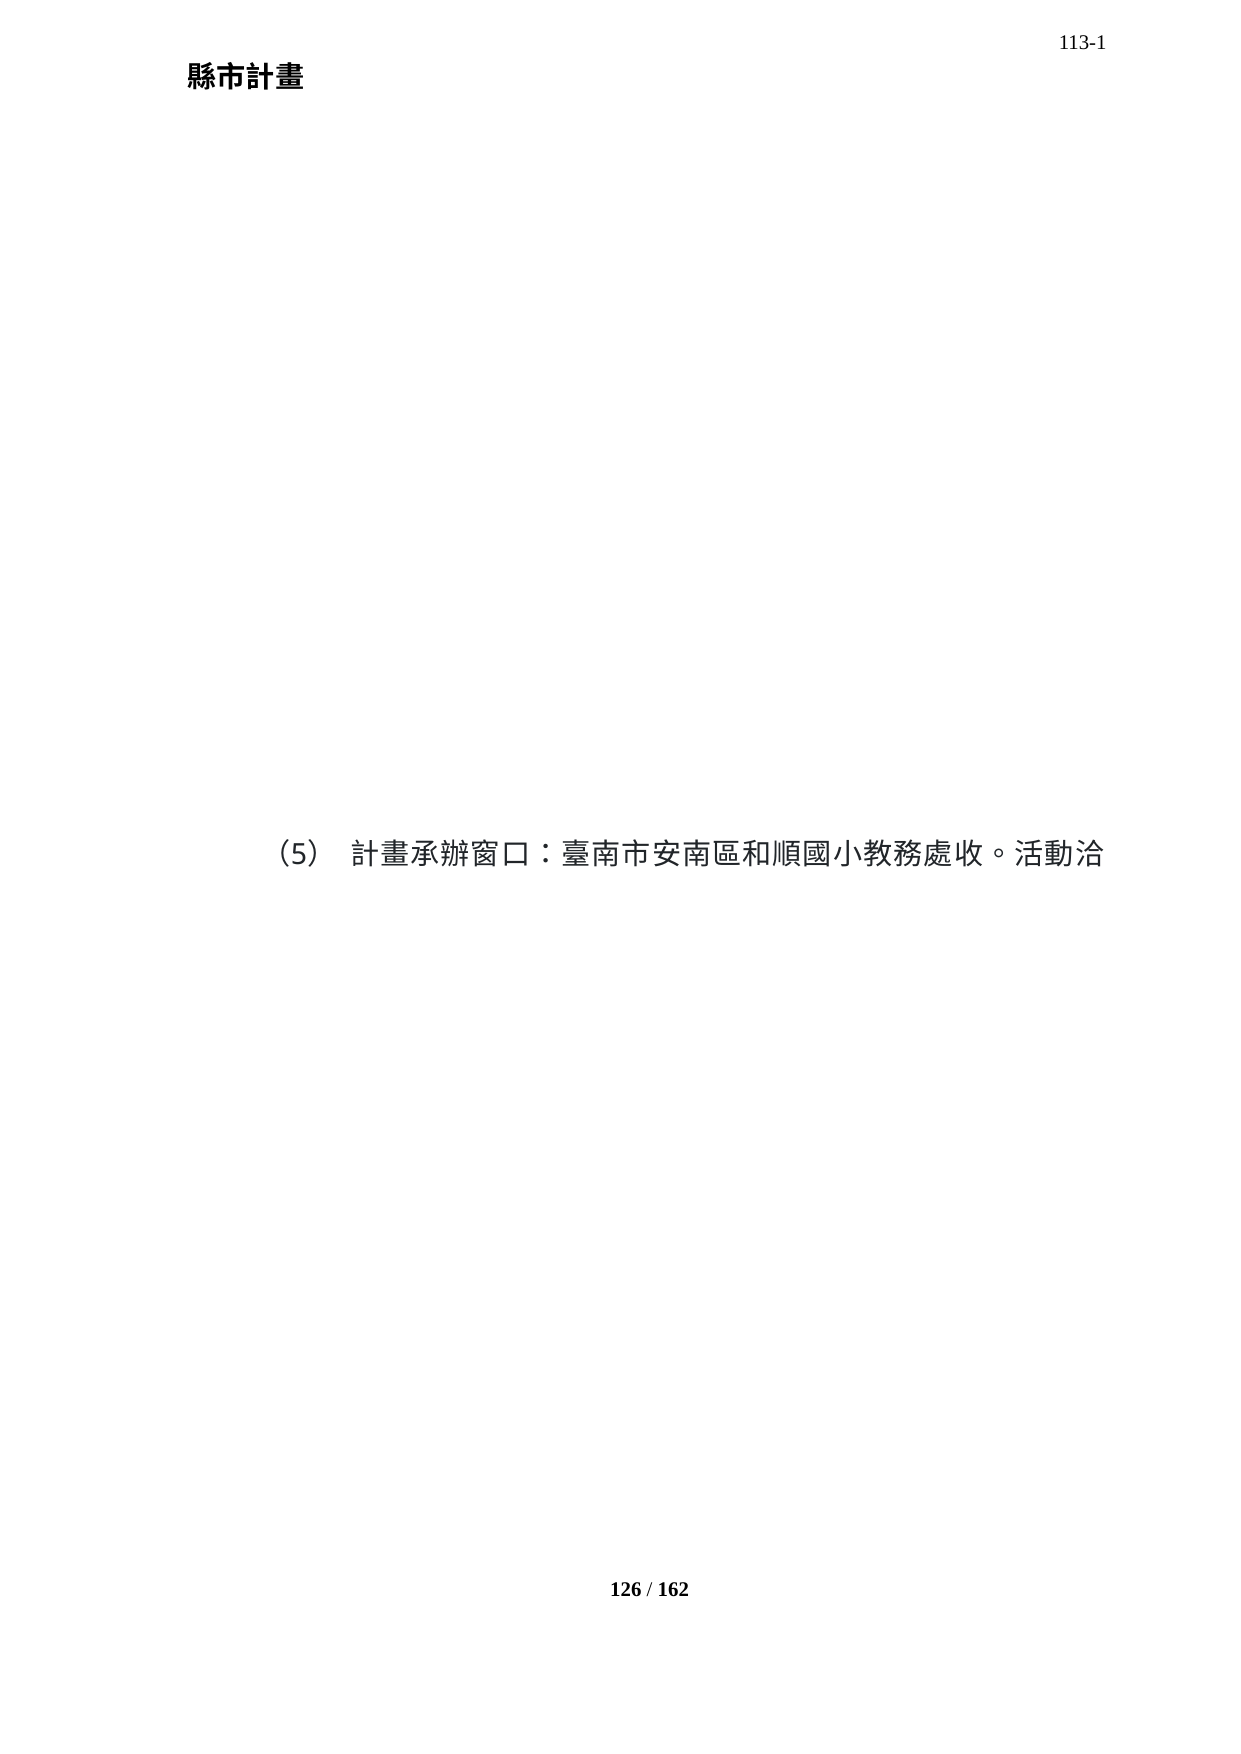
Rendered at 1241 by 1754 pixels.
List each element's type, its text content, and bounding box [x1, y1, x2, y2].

list 計畫承辦窗口：臺南市安南區和順國小教務處收。活動洽 [261, 831, 1106, 873]
